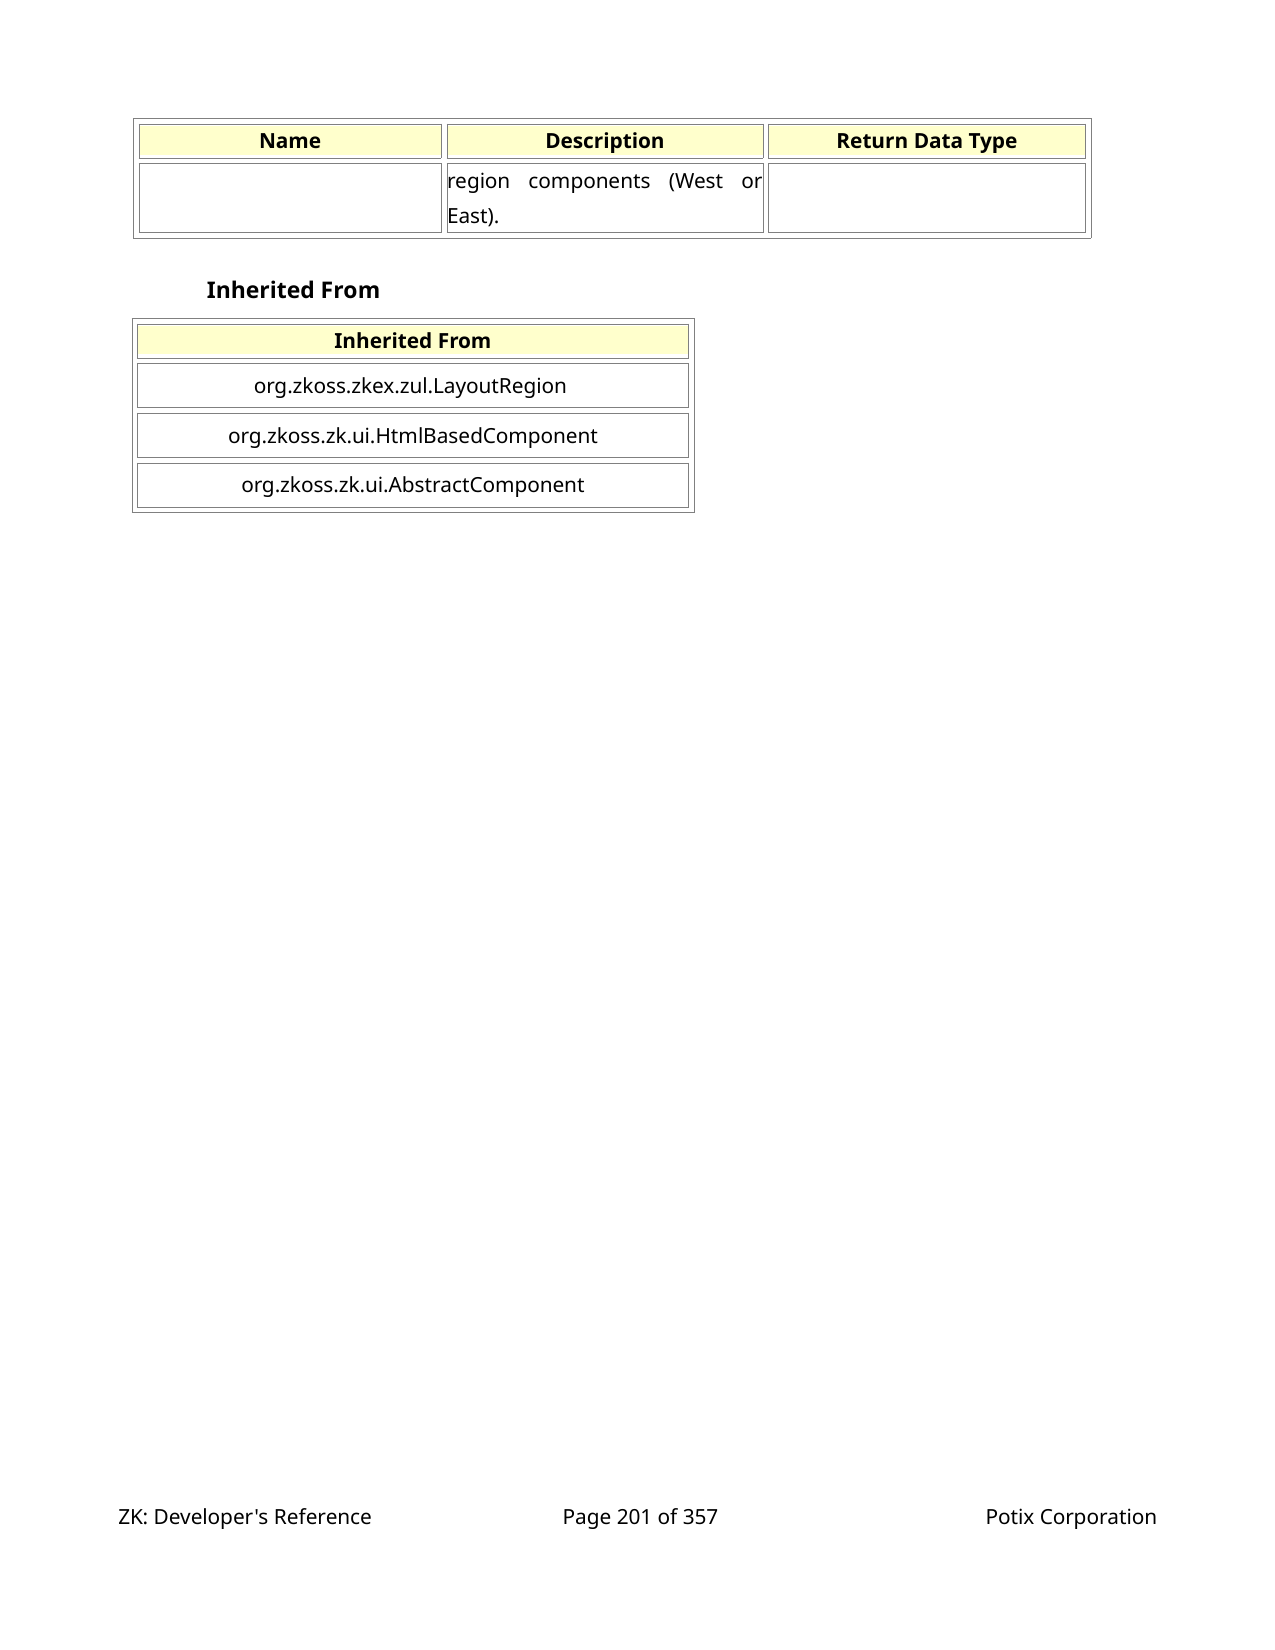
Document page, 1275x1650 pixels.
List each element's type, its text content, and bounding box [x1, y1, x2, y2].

table_header Name [136, 119, 444, 158]
table_cell org.zkoss.zk.ui.AbstractComponent [134, 457, 691, 507]
table_cell [136, 158, 444, 232]
table_header Description [444, 119, 766, 158]
table_cell org.zkoss.zkex.zul.LayoutRegion [134, 358, 691, 407]
table_cell org.zkoss.zk.ui.HtmlBasedComponent [134, 407, 691, 457]
table_header Inherited From [134, 319, 691, 357]
subtitle Inherited From [207, 274, 1157, 306]
table_cell [766, 158, 1088, 232]
table_header Return Data Type [766, 119, 1088, 158]
table_cell region components (West or East). [444, 158, 766, 232]
